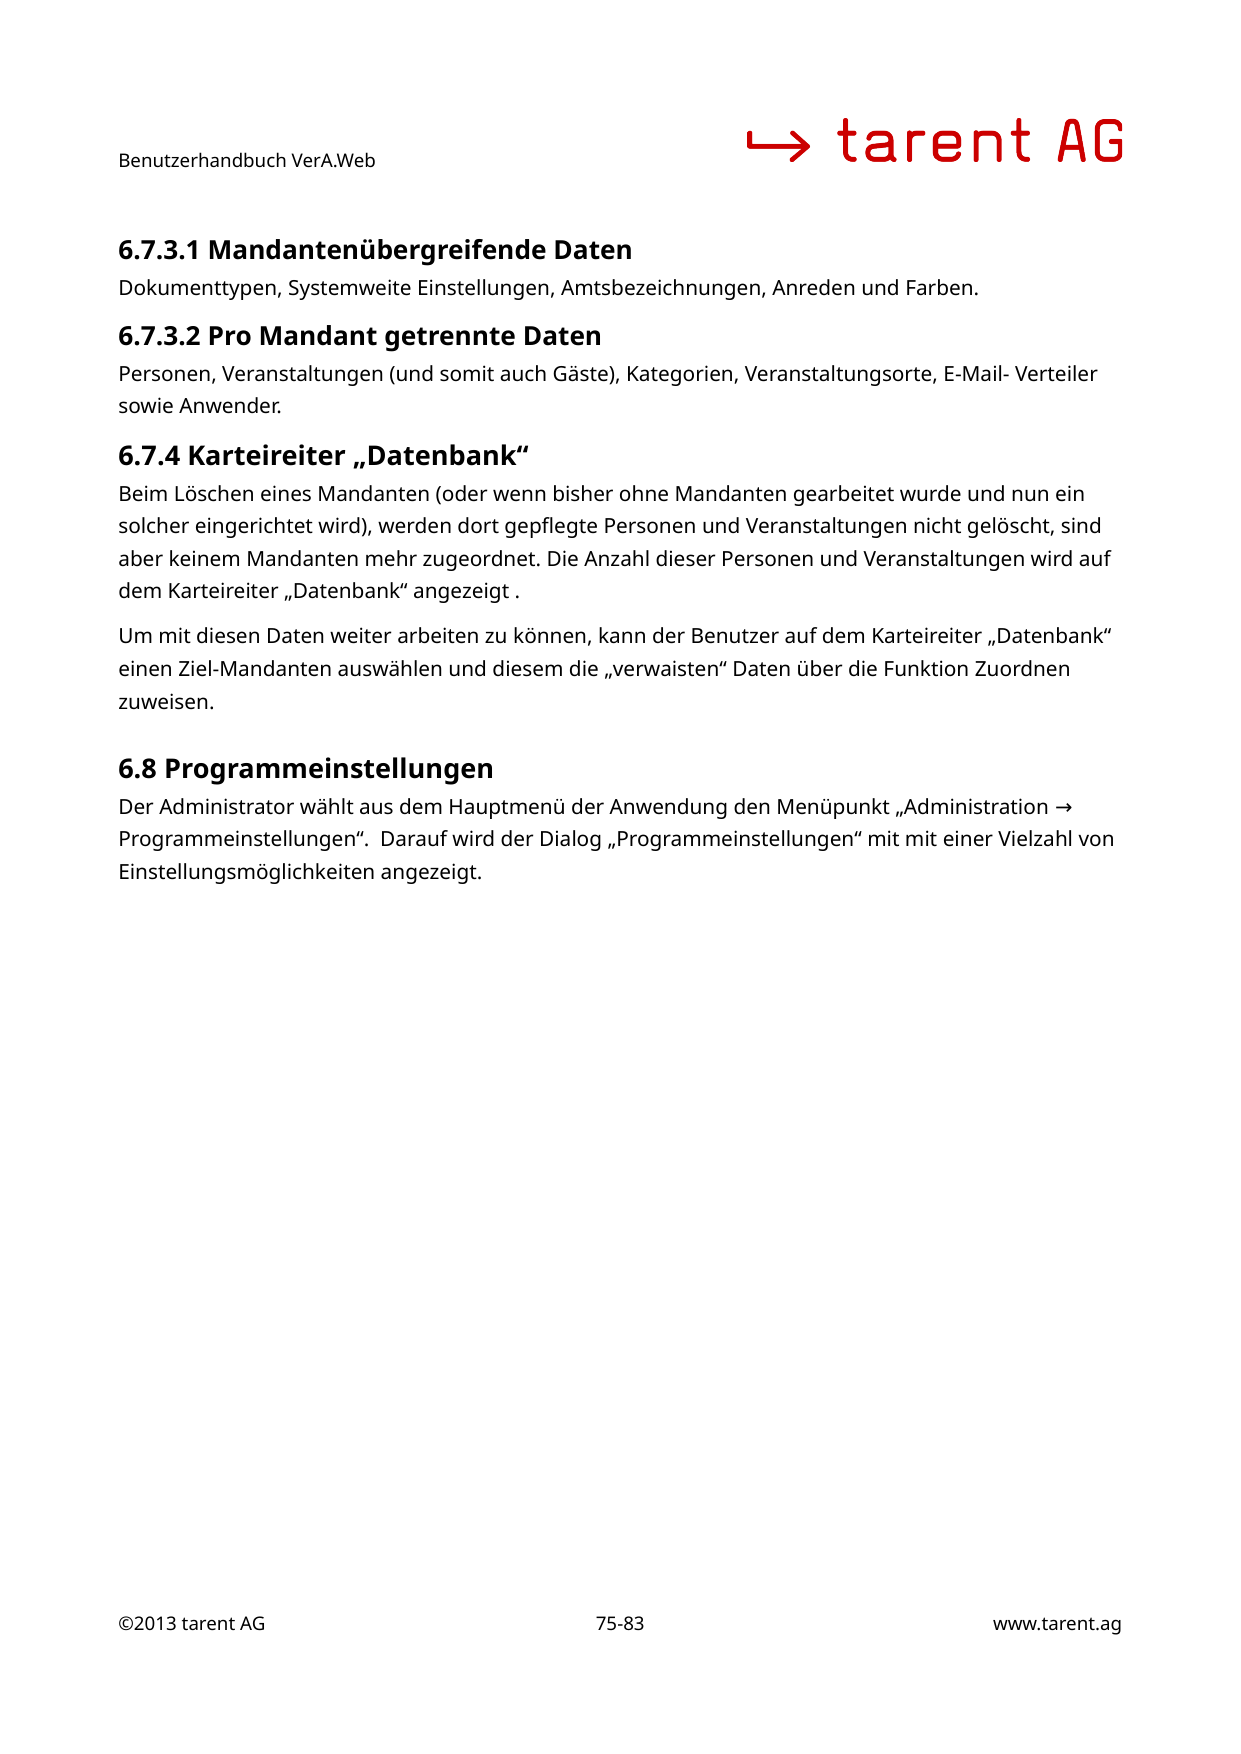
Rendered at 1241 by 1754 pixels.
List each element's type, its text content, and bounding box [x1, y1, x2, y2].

subtitle Pro Mandant getrennte Daten [118, 318, 1122, 353]
text Der Administrator wählt aus dem Hauptmenü der Anwendung den Menüpunkt „Administration → Programmeinstellungen“. Darauf wird der Dialog „Programmeinstellungen“ mit mit einer Vielzahl von Einstellungsmöglichkeiten angezeigt. [118, 792, 1122, 886]
subtitle Mandantenübergreifende Daten [118, 232, 1122, 267]
subtitle Karteireiter „Datenbank“ [118, 436, 1122, 473]
text Beim Löschen eines Mandanten (oder wenn bisher ohne Mandanten gearbeitet wurde und nun ein solcher eingerichtet wird), werden dort gepflegte Personen und Veranstaltungen nicht gelöscht, sind aber keinem Mandanten mehr zugeordnet. Die Anzahl dieser Personen und Veranstaltungen wird auf dem Karteireiter „Datenbank“ angezeigt . [118, 479, 1122, 605]
picture [747, 118, 1123, 162]
text Personen, Veranstaltungen (und somit auch Gäste), Kategorien, Veranstaltungsorte, E-Mail- Verteiler sowie Anwender. [118, 359, 1122, 420]
text Dokumenttypen, Systemweite Einstellungen, Amtsbezeichnungen, Anreden und Farben. [118, 273, 1122, 301]
text Um mit diesen Daten weiter arbeiten zu können, kann der Benutzer auf dem Karteireiter „Datenbank“ einen Ziel-Mandanten auswählen und diesem die „verwaisten“ Daten über die Funktion Zuordnen zuweisen. [118, 622, 1122, 715]
subtitle Programmeinstellungen [118, 749, 1122, 786]
